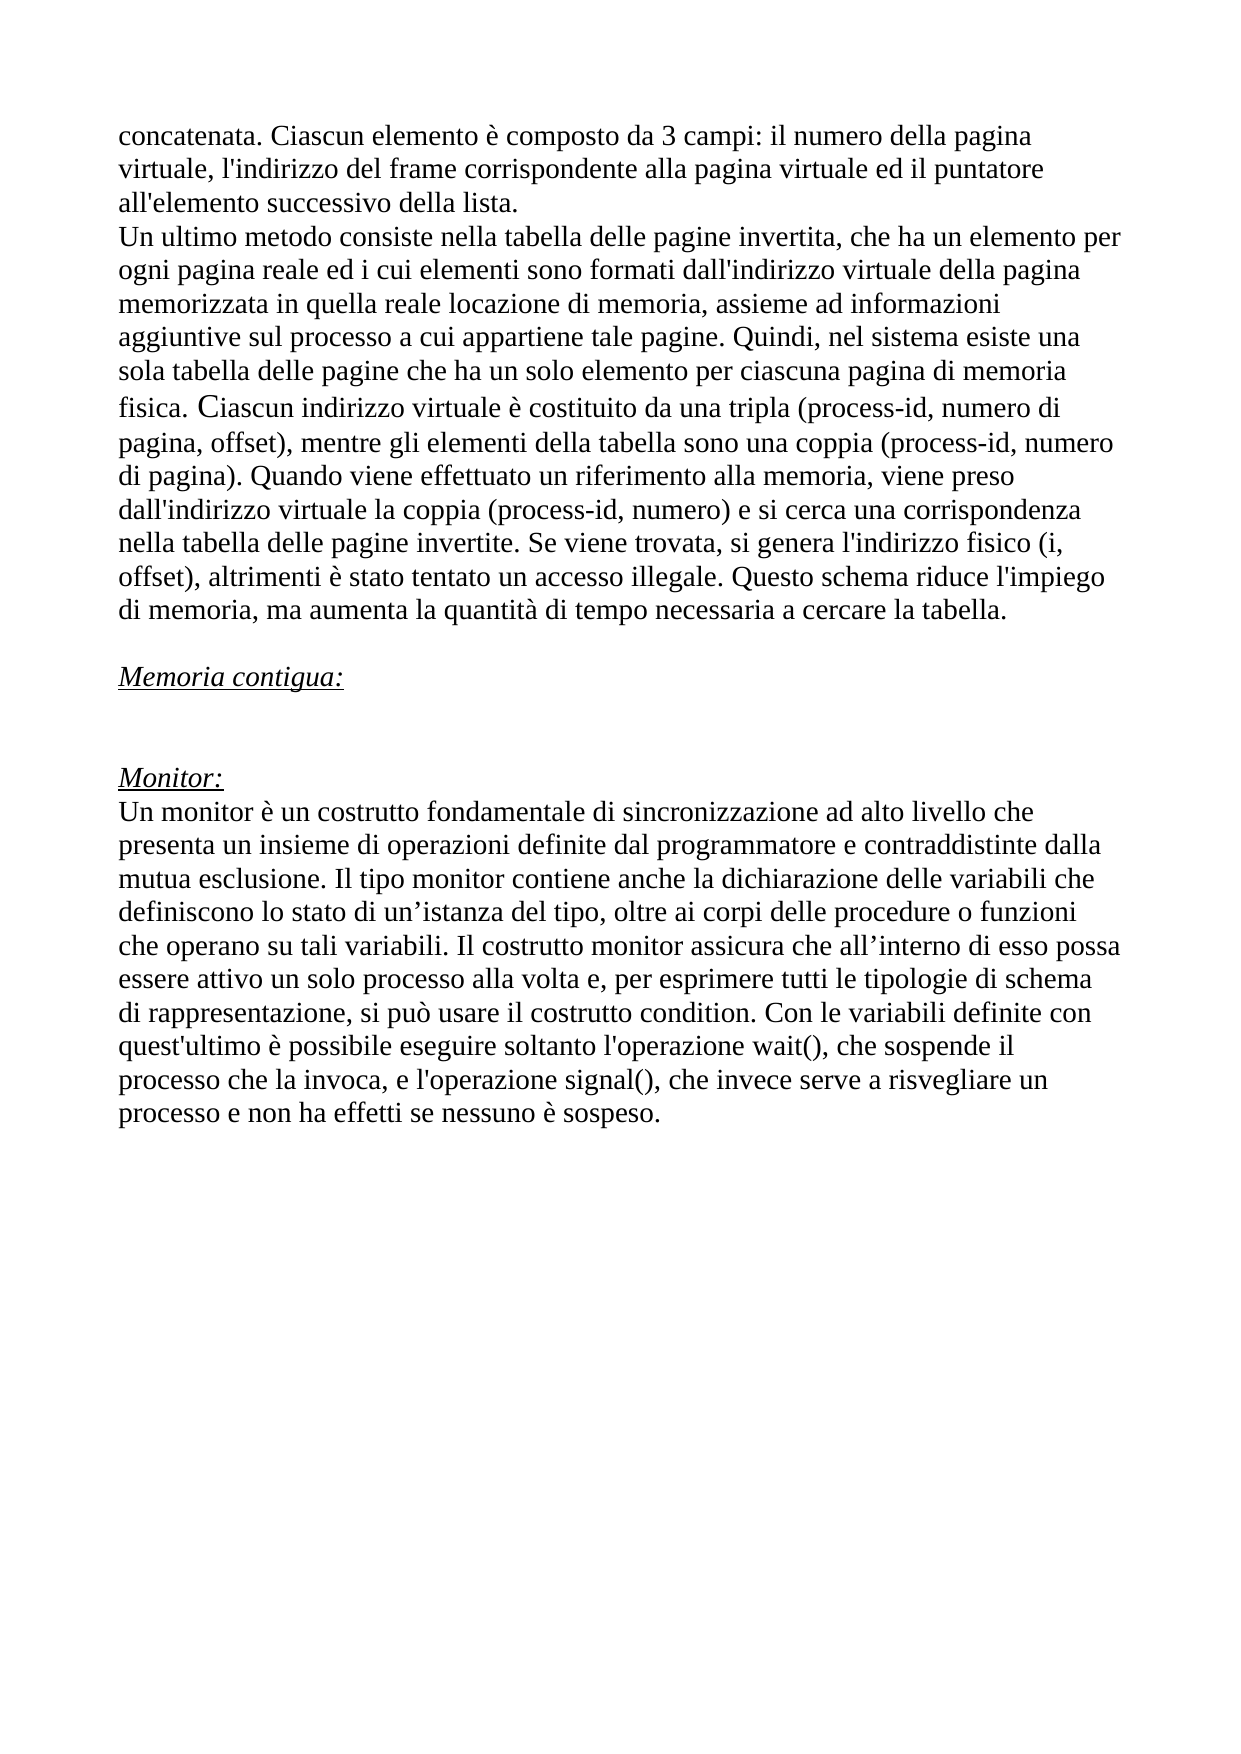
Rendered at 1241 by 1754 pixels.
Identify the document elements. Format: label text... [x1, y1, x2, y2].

text Un monitor è un costrutto fondamentale di sincronizzazione ad alto livello che presenta un insieme di operazioni definite dal programmatore e contraddistinte dalla mutua esclusione. Il tipo monitor contiene anche la dichiarazione delle variabili che definiscono lo stato di un’istanza del tipo, oltre ai corpi delle procedure o funzioni che operano su tali variabili. Il costrutto monitor assicura che all’interno di esso possa essere attivo un solo processo alla volta e, per esprimere tutti le tipologie di schema di rappresentazione, si può usare il costrutto condition. Con le variabili definite con quest'ultimo è possibile eseguire soltanto l'operazione wait(), che sospende il processo che la invoca, e l'operazione signal(), che invece serve a risvegliare un processo e non ha effetti se nessuno è sospeso. [118, 794, 1122, 1129]
text Un ultimo metodo consiste nella tabella delle pagine invertita, che ha un elemento per ogni pagina reale ed i cui elementi sono formati dall'indirizzo virtuale della pagina memorizzata in quella reale locazione di memoria, assieme ad informazioni aggiuntive sul processo a cui appartiene tale pagine. Quindi, nel sistema esiste una sola tabella delle pagine che ha un solo elemento per ciascuna pagina di memoria fisica. Ciascun indirizzo virtuale è costituito da una tripla (process-id, numero di pagina, offset), mentre gli elementi della tabella sono una coppia (process-id, numero di pagina). Quando viene effettuato un riferimento alla memoria, viene preso dall'indirizzo virtuale la coppia (process-id, numero) e si cerca una corrispondenza nella tabella delle pagine invertite. Se viene trovata, si genera l'indirizzo fisico (i, offset), altrimenti è stato tentato un accesso illegale. Questo schema riduce l'impiego di memoria, ma aumenta la quantità di tempo necessaria a cercare la tabella. [118, 219, 1122, 626]
text concatenata. Ciascun elemento è composto da 3 campi: il numero della pagina virtuale, l'indirizzo del frame corrispondente alla pagina virtuale ed il puntatore all'elemento successivo della lista. [118, 118, 1122, 219]
text Monitor: [118, 760, 1122, 794]
text Memoria contigua: [118, 659, 1122, 693]
